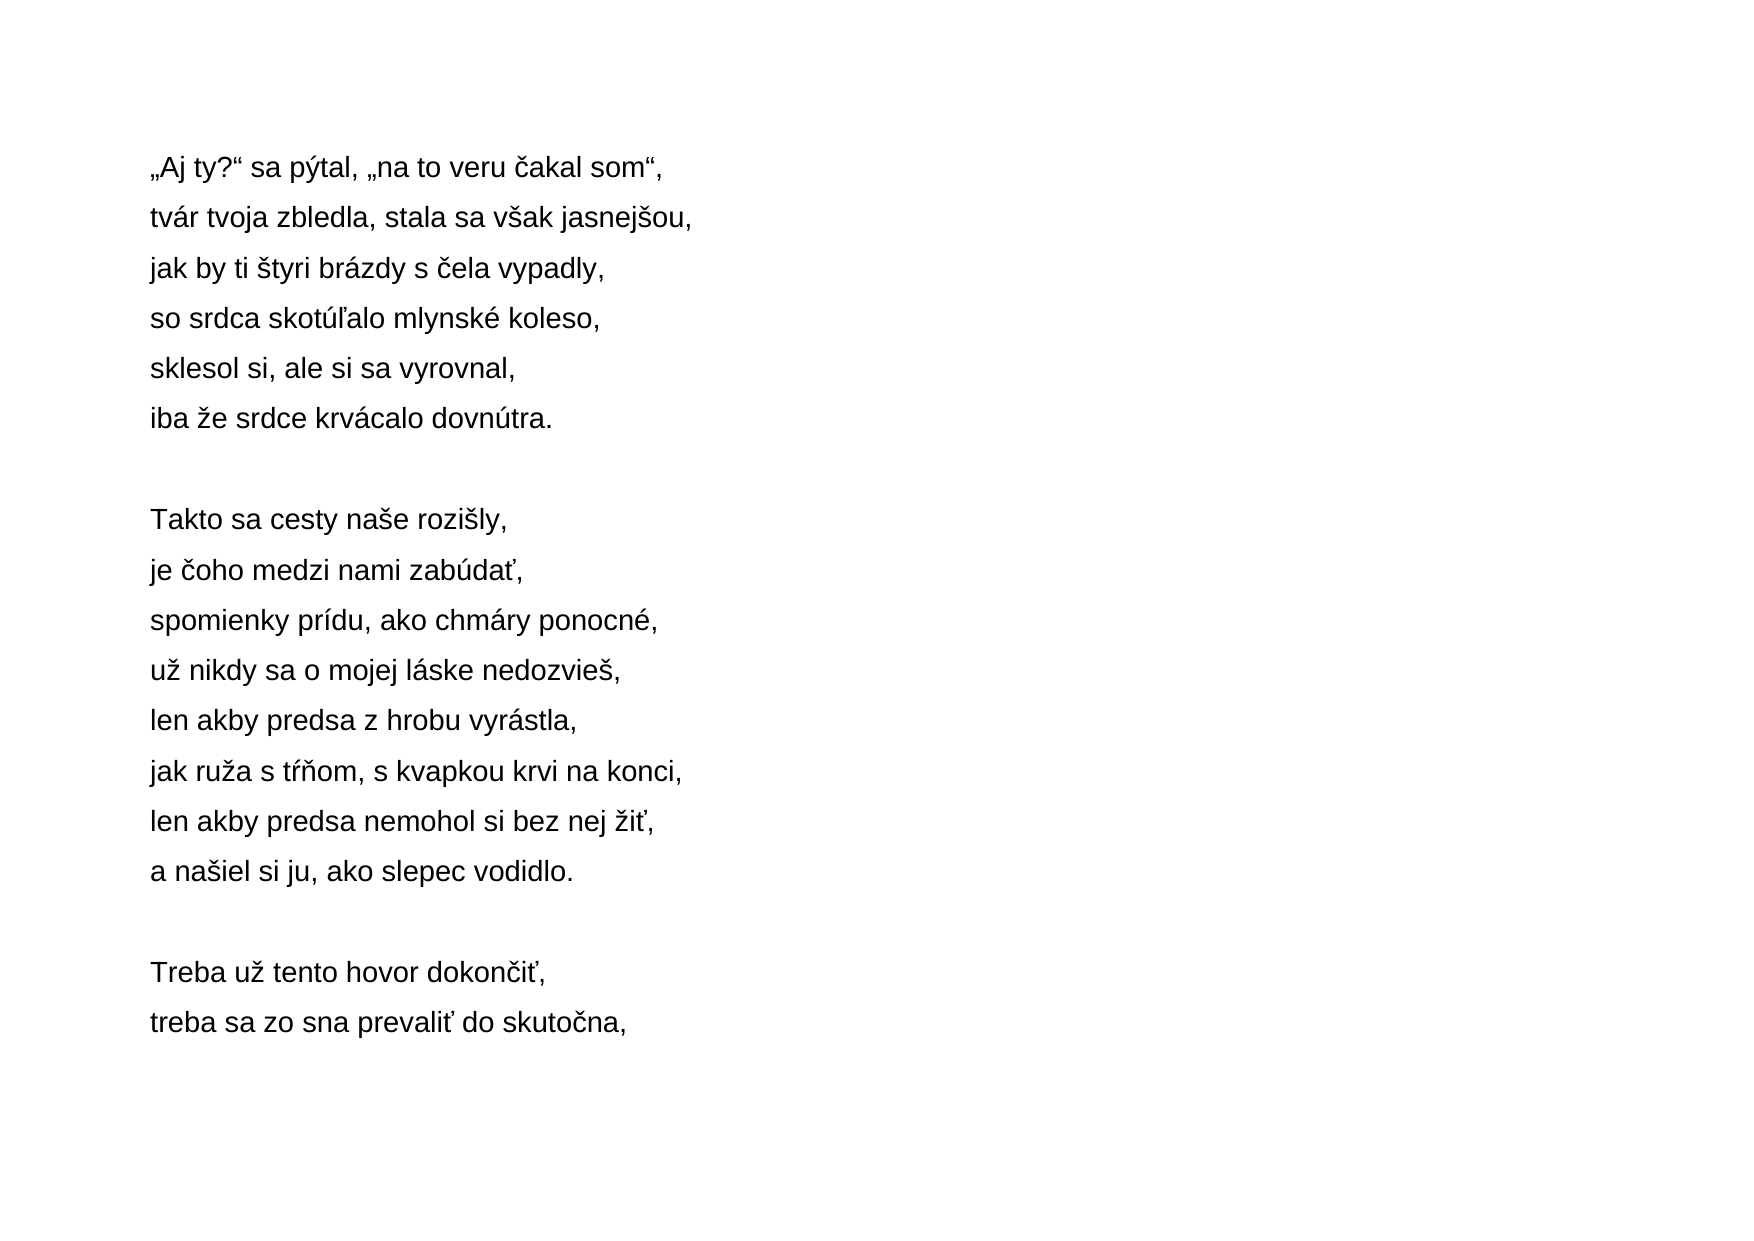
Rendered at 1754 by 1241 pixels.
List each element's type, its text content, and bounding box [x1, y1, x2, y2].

text Treba už tento hovor dokončiť, [150, 955, 1242, 988]
text tvár tvoja zbledla, stala sa však jasnejšou, [150, 200, 1242, 234]
text spomienky prídu, ako chmáry ponocné, [150, 603, 1242, 636]
text už nikdy sa o mojej láske nedozvieš, [150, 653, 1242, 687]
text Takto sa cesty naše rozišly, [150, 502, 1242, 536]
text je čoho medzi nami zabúdať, [150, 552, 1242, 586]
text len akby predsa nemohol si bez nej žiť, [150, 804, 1242, 838]
text so srdca skotúľalo mlynské koleso, [150, 301, 1242, 334]
text treba sa zo sna prevaliť do skutočna, [150, 1005, 1242, 1039]
text len akby predsa z hrobu vyrástla, [150, 703, 1242, 737]
text sklesol si, ale si sa vyrovnal, [150, 351, 1242, 385]
text jak ruža s tŕňom, s kvapkou krvi na konci, [150, 754, 1242, 787]
text „Aj ty?“ sa pýtal, „na to veru čakal som“, [150, 150, 1242, 183]
text jak by ti štyri brázdy s čela vypadly, [150, 251, 1242, 284]
text a našiel si ju, ako slepec vodidlo. [150, 854, 1242, 888]
text iba že srdce krvácalo dovnútra. [150, 402, 1242, 435]
